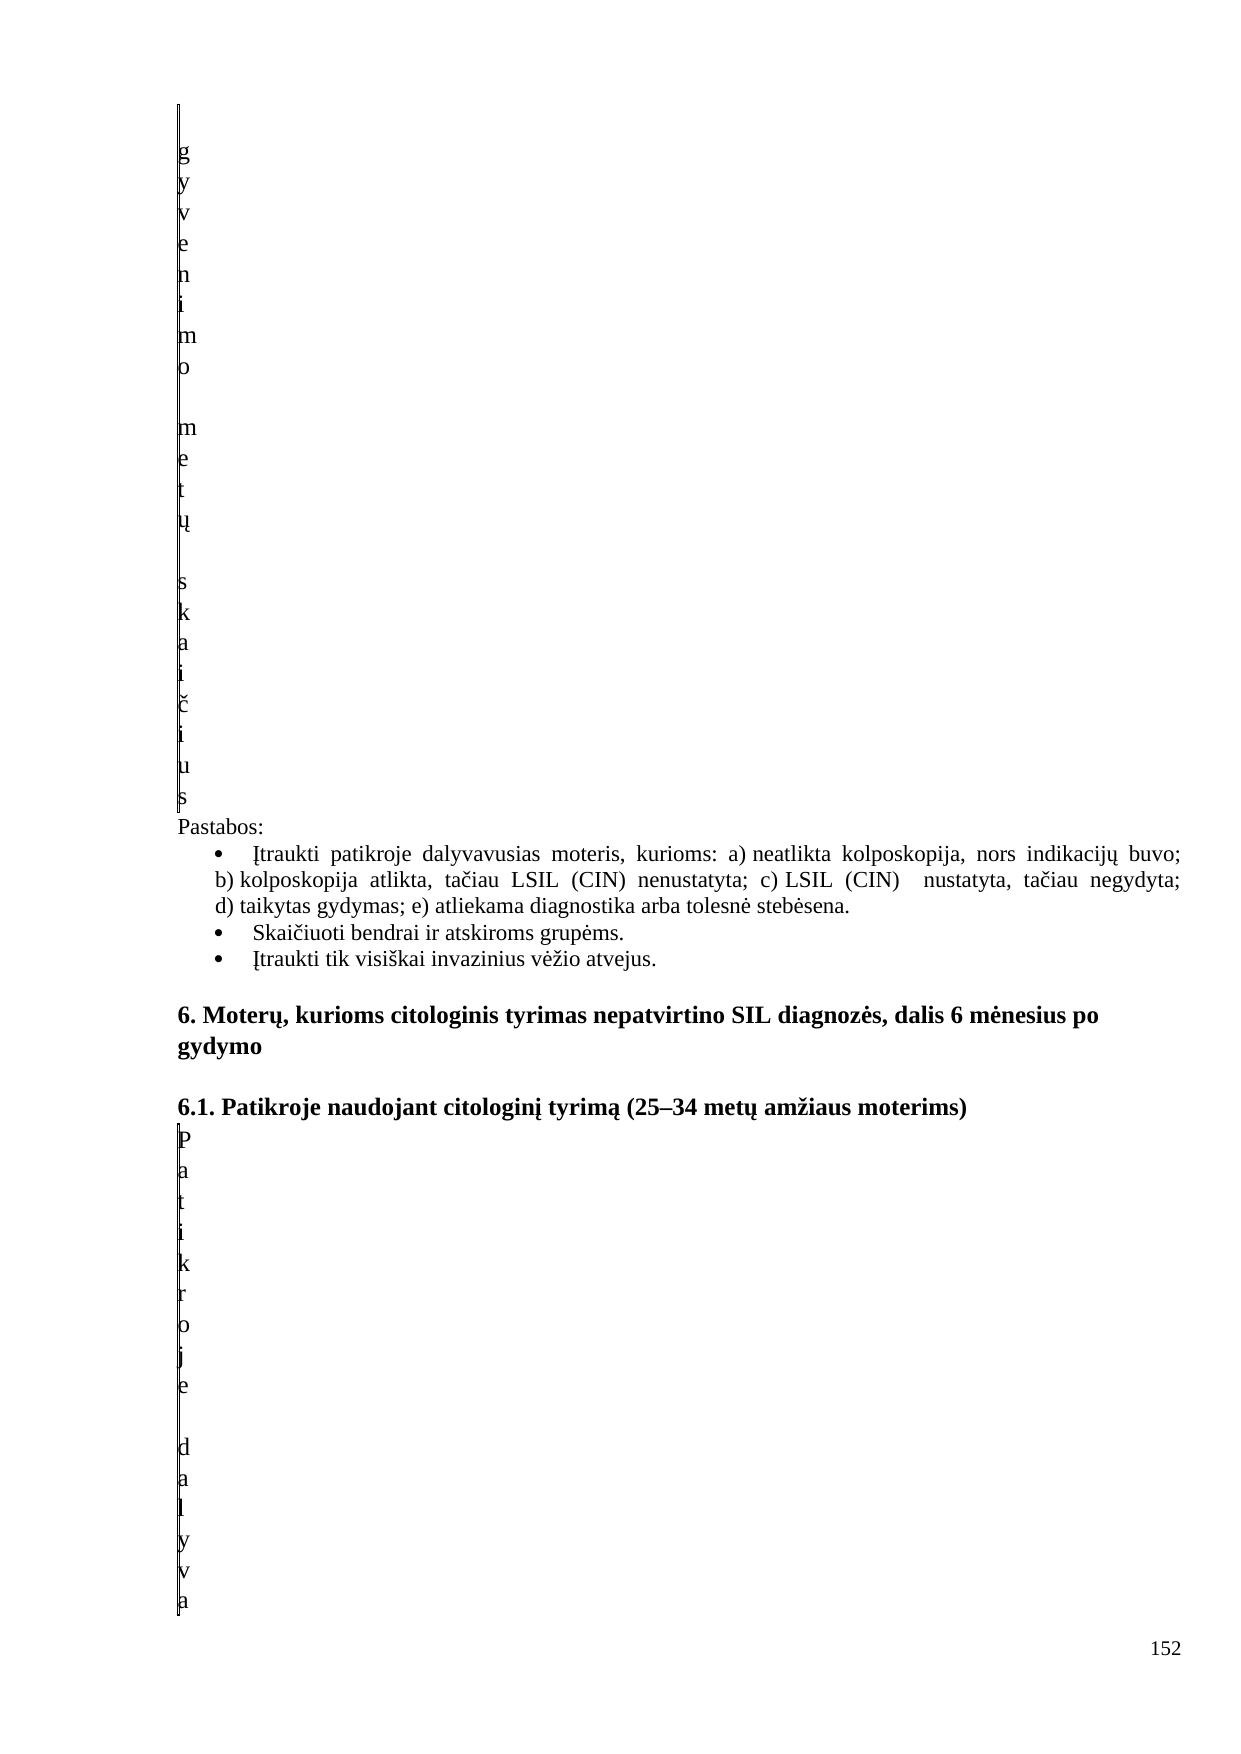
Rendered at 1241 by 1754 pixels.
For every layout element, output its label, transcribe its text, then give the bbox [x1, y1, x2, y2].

text  Skaičiuoti bendrai ir atskiroms grupėms. [215, 919, 1181, 945]
text Pastabos: [177, 813, 1181, 840]
text  Įtraukti tik visiškai invazinius vėžio atvejus. [215, 945, 1181, 971]
text  Įtraukti patikroje dalyvavusias moteris, kurioms: a) neatlikta kolposkopija, nors indikacijų buvo; b) kolposkopija atlikta, tačiau LSIL (CIN) nenustatyta; c) LSIL (CIN) nustatyta, tačiau negydyta; d) taikytas gydymas; e) atliekama diagnostika arba tolesnė stebėsena. [215, 840, 1181, 919]
text 6.1. Patikroje naudojant citologinį tyrimą (25–34 metų amžiaus moterims) [177, 1092, 1181, 1121]
text 6. Moterų, kurioms citologinis tyrimas nepatvirtino SIL diagnozės, dalis 6 mėnesius po gydymo [177, 1000, 1181, 1060]
